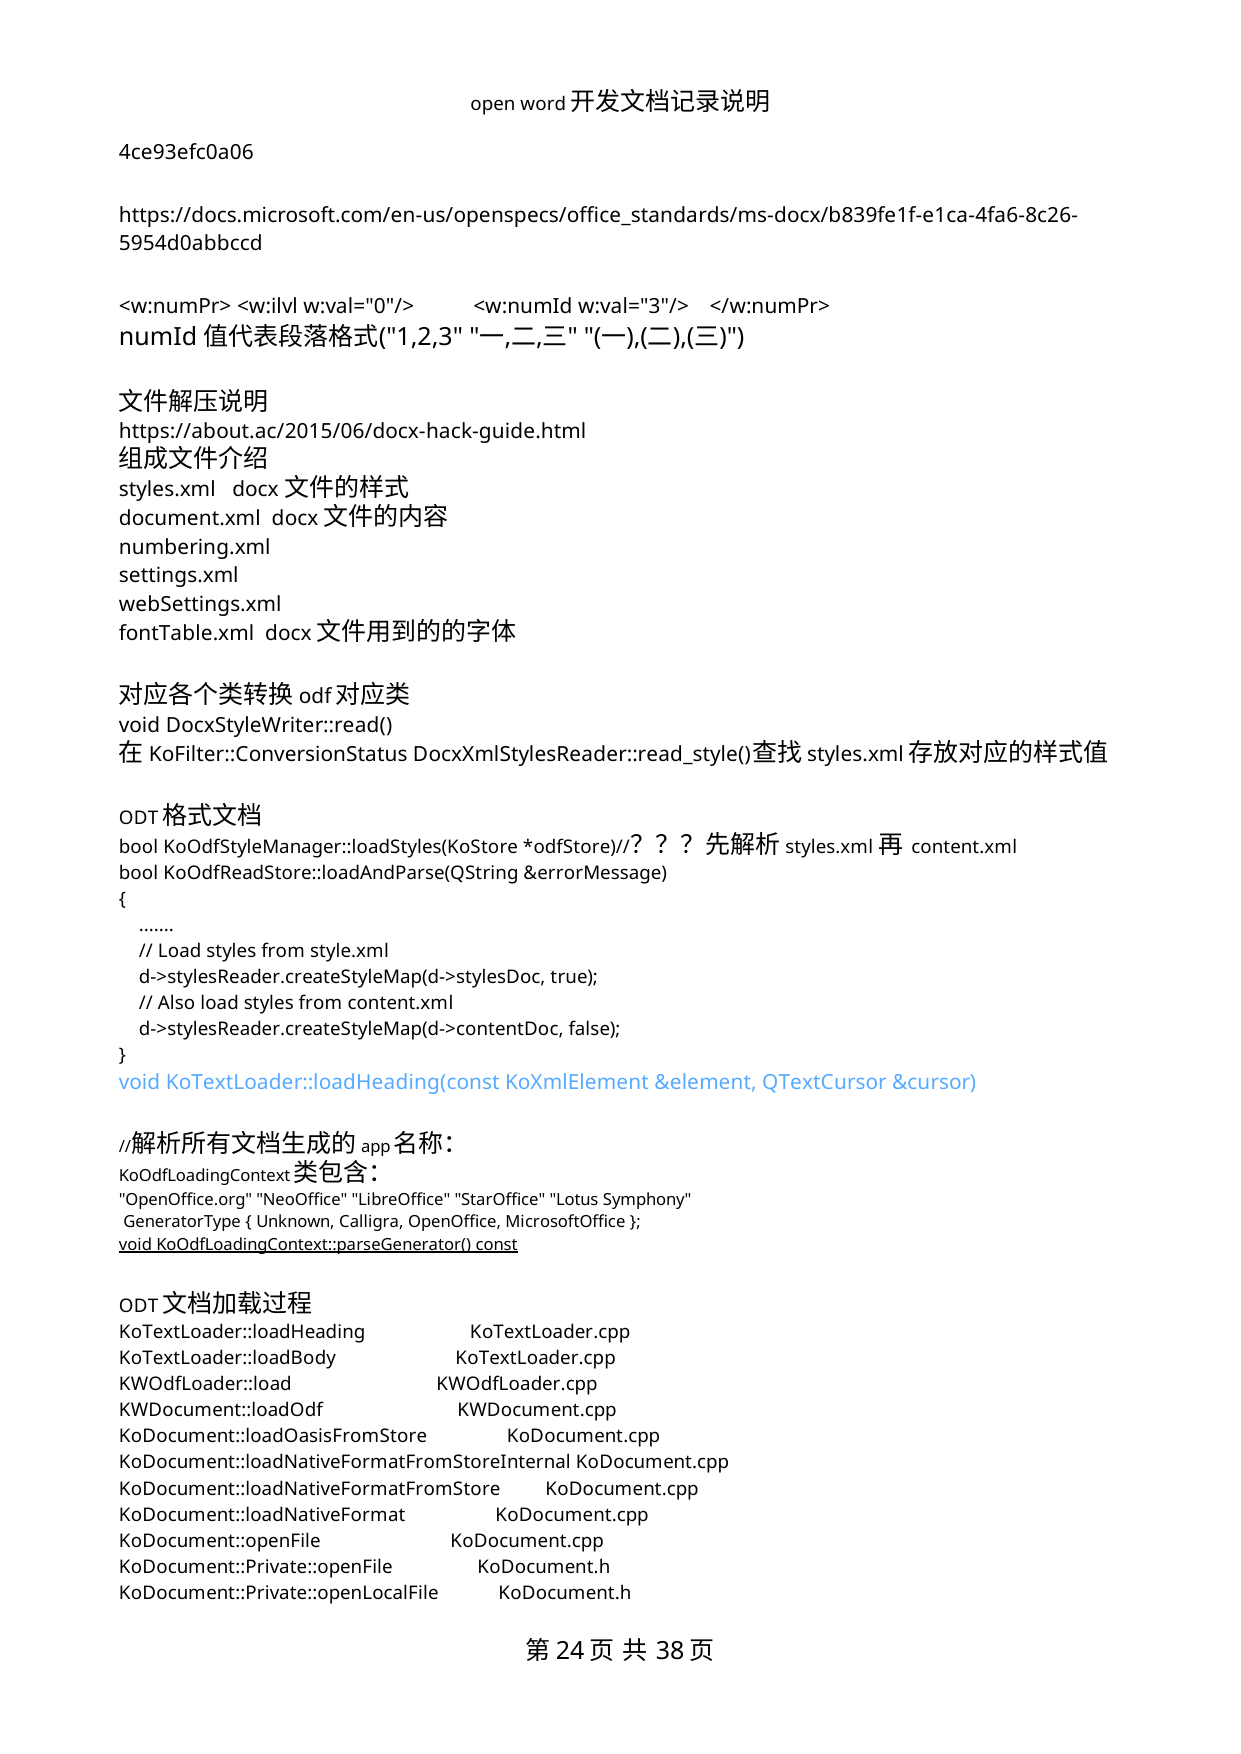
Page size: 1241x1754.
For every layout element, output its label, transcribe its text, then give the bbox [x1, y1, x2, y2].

text GeneratorType { Unknown, Calligra, OpenOffice, MicrosoftOffice }; [119, 1210, 1121, 1233]
text 文件解压说明 [119, 387, 1121, 416]
text 在KoFilter::ConversionStatus DocxXmlStylesReader::read_style()查找styles.xml存放对应的样式值 [119, 738, 1121, 767]
text KoTextLoader::loadHeading KoTextLoader.cpp [119, 1318, 1121, 1344]
text KoDocument::loadNativeFormatFromStoreInternal KoDocument.cpp [119, 1448, 1121, 1474]
text KoDocument::Private::openFile KoDocument.h [119, 1552, 1121, 1578]
text <w:numPr> <w:ilvl w:val="0"/> <w:numId w:val="3"/> </w:numPr> [119, 291, 1121, 319]
text ODT文档加载过程 [119, 1289, 1121, 1318]
text // Load styles from style.xml [119, 937, 1121, 963]
text // Also load styles from content.xml [119, 989, 1121, 1015]
text d->stylesReader.createStyleMap(d->contentDoc, false); [119, 1015, 1121, 1041]
text 对应各个类转换odf对应类 [119, 680, 1121, 709]
text } [119, 1041, 1121, 1067]
text fontTable.xml docx文件用到的的字体 [119, 617, 1121, 646]
text https://about.ac/2015/06/docx-hack-guide.html [119, 416, 1121, 445]
text void KoOdfLoadingContext::parseGenerator() const [119, 1233, 1121, 1255]
text document.xml docx 文件的内容 [119, 503, 1121, 532]
text "OpenOffice.org" "NeoOffice" "LibreOffice" "StarOffice" "Lotus Symphony" [119, 1188, 1121, 1210]
text void KoTextLoader::loadHeading(const KoXmlElement &element, QTextCursor &cursor) [119, 1067, 1121, 1096]
text KoDocument::loadNativeFormat KoDocument.cpp [119, 1500, 1121, 1526]
text { [119, 885, 1121, 911]
text //解析所有文档生成的app名称： [119, 1130, 1121, 1159]
text bool KoOdfReadStore::loadAndParse(QString &errorMessage) [119, 859, 1121, 885]
text KoDocument::Private::openLocalFile KoDocument.h [119, 1578, 1121, 1604]
text ODT格式文档 [119, 801, 1121, 830]
text KoTextLoader::loadBody KoTextLoader.cpp [119, 1344, 1121, 1370]
text 组成文件介绍 [119, 445, 1121, 474]
text KoDocument::loadOasisFromStore KoDocument.cpp [119, 1422, 1121, 1448]
text https://docs.microsoft.com/en-us/openspecs/office_standards/ms-docx/b839fe1f-e1ca-4fa6-8c26-5954d0abbccd [119, 200, 1121, 257]
text numId 值代表段落格式("1,2,3" "一,二,三" "(一),(二),(三)") [119, 319, 1121, 353]
text KWDocument::loadOdf KWDocument.cpp [119, 1396, 1121, 1422]
text ....... [119, 911, 1121, 937]
text KoDocument::loadNativeFormatFromStore KoDocument.cpp [119, 1474, 1121, 1500]
text KoDocument::openFile KoDocument.cpp [119, 1526, 1121, 1552]
text numbering.xml [119, 532, 1121, 560]
text styles.xml docx 文件的样式 [119, 474, 1121, 503]
text KoOdfLoadingContext类包含： [119, 1159, 1121, 1188]
text webSettings.xml [119, 589, 1121, 617]
text settings.xml [119, 560, 1121, 589]
text bool KoOdfStyleManager::loadStyles(KoStore *odfStore)//？？？先解析styles.xml 再 content.xml [119, 830, 1121, 859]
text void DocxStyleWriter::read() [119, 709, 1121, 738]
text 4ce93efc0a06 [119, 137, 1121, 166]
text d->stylesReader.createStyleMap(d->stylesDoc, true); [119, 963, 1121, 989]
text KWOdfLoader::load KWOdfLoader.cpp [119, 1370, 1121, 1396]
